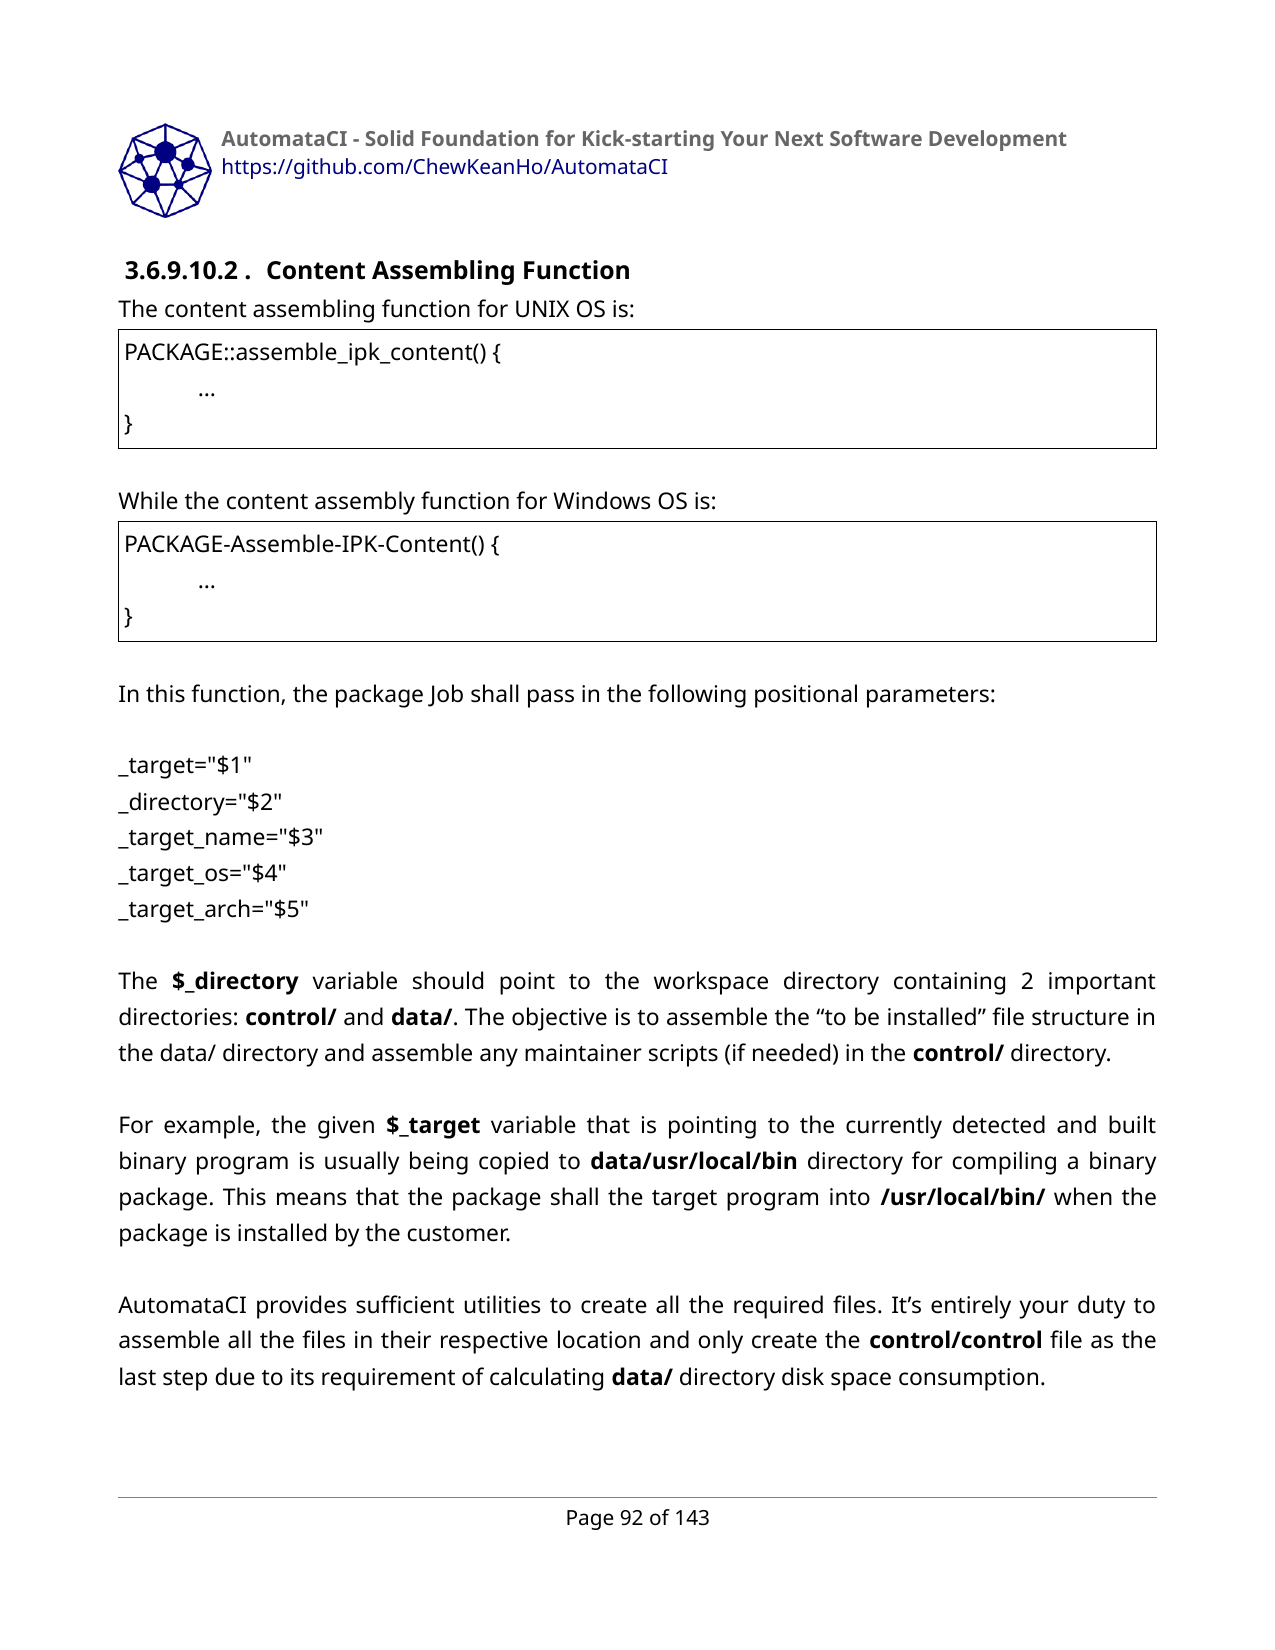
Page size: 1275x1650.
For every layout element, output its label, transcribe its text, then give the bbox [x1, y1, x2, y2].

text The content assembling function for UNIX OS is: [118, 293, 1157, 324]
text _target="$1" [118, 749, 1157, 781]
text _target_name="$3" [118, 821, 1157, 853]
text _target_arch="$5" [118, 893, 1157, 924]
table_header PACKAGE::assemble_ipk_content() { … } [119, 330, 1156, 448]
text _target_os="$4" [118, 857, 1157, 888]
text _directory="$2" [118, 785, 1157, 817]
text AutomataCI provides sufficient utilities to create all the required files. It’s entirely your duty to assemble all the files in their respective location and only create the control/control file as the last step due to its requirement of calculating data/ directory disk space consumption. [118, 1288, 1157, 1392]
text The $_directory variable should point to the workspace directory containing 2 important directories: control/ and data/. The objective is to assemble the “to be installed” file structure in the data/ directory and assemble any maintainer scripts (if needed) in the control/ directory. [118, 965, 1157, 1068]
text While the content assembly function for Windows OS is: [118, 485, 1157, 516]
picture [118, 123, 212, 218]
text For example, the given $_target variable that is pointing to the currently detected and built binary program is usually being copied to data/usr/local/bin directory for compiling a binary package. This means that the package shall the target program into /usr/local/bin/ when the package is installed by the customer. [118, 1109, 1157, 1248]
subtitle Content Assembling Function [118, 253, 1157, 287]
table_header PACKAGE-Assemble-IPK-Content() { … } [119, 522, 1156, 641]
text In this function, the package Job shall pass in the following positional parameters: [118, 678, 1157, 709]
